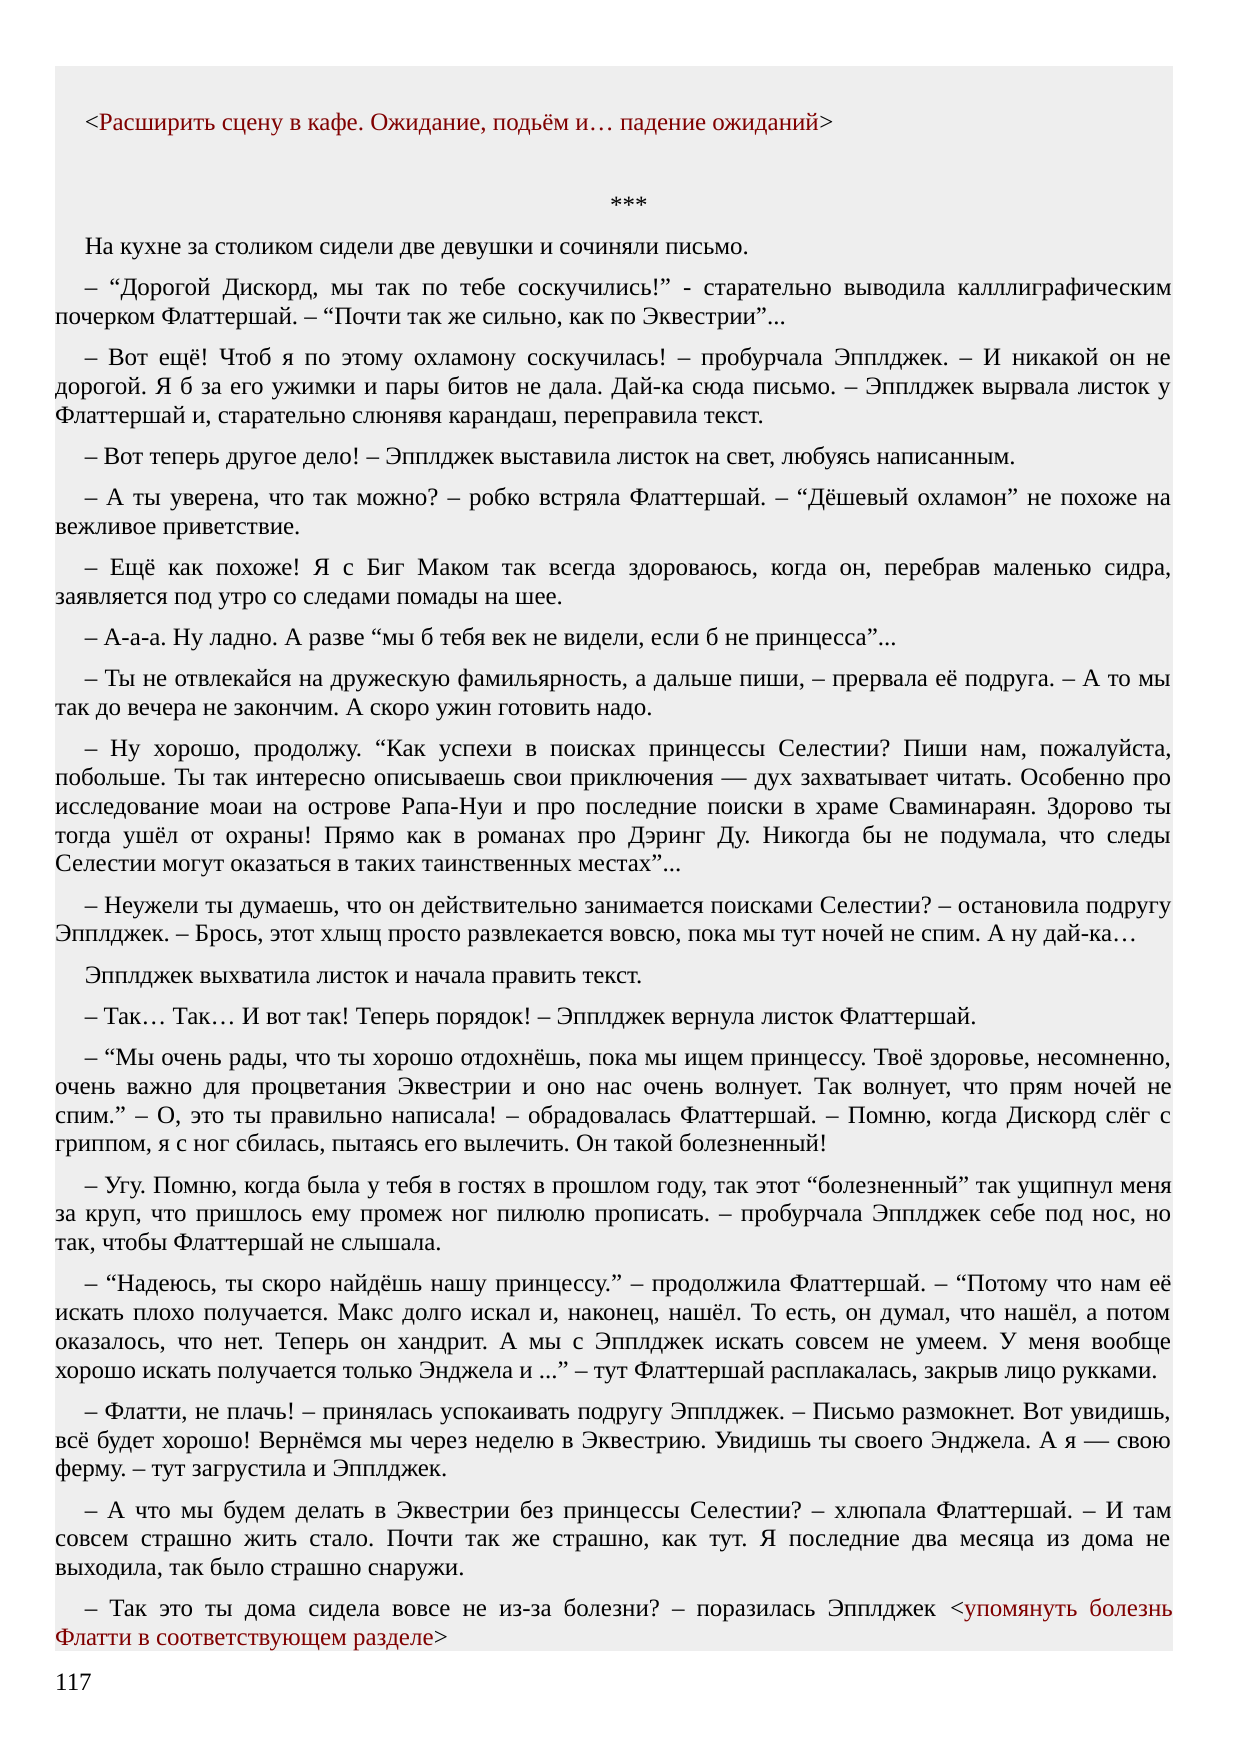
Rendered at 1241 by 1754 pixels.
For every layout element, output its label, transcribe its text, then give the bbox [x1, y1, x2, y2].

text – А ты уверена, что так можно? – робко встряла Флаттершай. – “Дёшевый охламон” не похоже на вежливое приветствие. [55, 482, 1173, 540]
text – Неужели ты думаешь, что он действительно занимается поисками Селестии? – остановила подругу Эпплджек. – Брось, этот хлыщ просто развлекается вовсю, пока мы тут ночей не спим. А ну дай-ка… [55, 890, 1173, 947]
text – Вот ещё! Чтоб я по этому охламону соскучилась! – пробурчала Эпплджек. – И никакой он не дорогой. Я б за его ужимки и пары битов не дала. Дай-ка сюда письмо. – Эпплджек вырвала листок у Флаттершай и, старательно слюнявя карандаш, переправила текст. [55, 342, 1173, 428]
text <Расширить сцену в кафе. Ожидание, подьём и… падение ожиданий> [55, 107, 1173, 136]
text – Вот теперь другое дело! – Эпплджек выставила листок на свет, любуясь написанным. [55, 441, 1173, 470]
text – “Надеюсь, ты скоро найдёшь нашу принцессу.” – продолжила Флаттершай. – “Потому что нам её искать плохо получается. Макс долго искал и, наконец, нашёл. То есть, он думал, что нашёл, а потом оказалось, что нет. Теперь он хандрит. А мы с Эпплджек искать совсем не умеем. У меня вообще хорошо искать получается только Энджела и ...” – тут Флаттершай расплакалась, закрыв лицо рукками. [55, 1268, 1173, 1383]
text – Ещё как похоже! Я с Биг Маком так всегда здороваюсь, когда он, перебрав маленько сидра, заявляется под утро со следами помады на шее. [55, 552, 1173, 610]
text – Угу. Помню, когда была у тебя в гостях в прошлом году, так этот “болезненный” так ущипнул меня за круп, что пришлось ему промеж ног пилюлю прописать. – пробурчала Эпплджек себе под нос, но так, чтобы Флаттершай не слышала. [55, 1170, 1173, 1256]
text *** [55, 190, 1173, 218]
text – А что мы будем делать в Эквестрии без принцессы Селестии? – хлюпала Флаттершай. – И там совсем страшно жить стало. Почти так же страшно, как тут. Я последние два месяца из дома не выходила, так было страшно снаружи. [55, 1495, 1173, 1581]
text – Так это ты дома сидела вовсе не из-за болезни? – поразилась Эпплджек <упомянуть болезнь Флатти в соответствующем разделе> [55, 1593, 1173, 1651]
text – Ну хорошо, продолжу. “Как успехи в поисках принцессы Селестии? Пиши нам, пожалуйста, побольше. Ты так интересно описываешь свои приключения — дух захватывает читать. Особенно про исследование моаи на острове Рапа-Нуи и про последние поиски в храме Сваминараян. Здорово ты тогда ушёл от охраны! Прямо как в романах про Дэринг Ду. Никогда бы не подумала, что следы Селестии могут оказаться в таких таинственных местах”... [55, 733, 1173, 877]
text Эпплджек выхватила листок и начала править текст. [55, 960, 1173, 988]
text – А-а-а. Ну ладно. А разве “мы б тебя век не видели, если б не принцесса”... [55, 622, 1173, 651]
text – Флатти, не плачь! – принялась успокаивать подругу Эпплджек. – Письмо размокнет. Вот увидишь, всё будет хорошо! Вернёмся мы через неделю в Эквестрию. Увидишь ты своего Энджела. А я — свою ферму. – тут загрустила и Эпплджек. [55, 1396, 1173, 1482]
text – “Мы очень рады, что ты хорошо отдохнёшь, пока мы ищем принцессу. Твоё здоровье, несомненно, очень важно для процветания Эквестрии и оно нас очень волнует. Так волнует, что прям ночей не спим.” – О, это ты правильно написала! – обрадовалась Флаттершай. – Помню, когда Дискорд слёг с гриппом, я с ног сбилась, пытаясь его вылечить. Он такой болезненный! [55, 1042, 1173, 1157]
text – “Дорогой Дискорд, мы так по тебе соскучились!” - старательно выводила калллиграфическим почерком Флаттершай. – “Почти так же сильно, как по Эквестрии”... [55, 272, 1173, 330]
text – Так… Так… И вот так! Теперь порядок! – Эпплджек вернула листок Флаттершай. [55, 1001, 1173, 1030]
text На кухне за столиком сидели две девушки и сочиняли письмо. [55, 231, 1173, 260]
text – Ты не отвлекайся на дружескую фамильярность, а дальше пиши, – прервала её подруга. – А то мы так до вечера не закончим. А скоро ужин готовить надо. [55, 663, 1173, 721]
